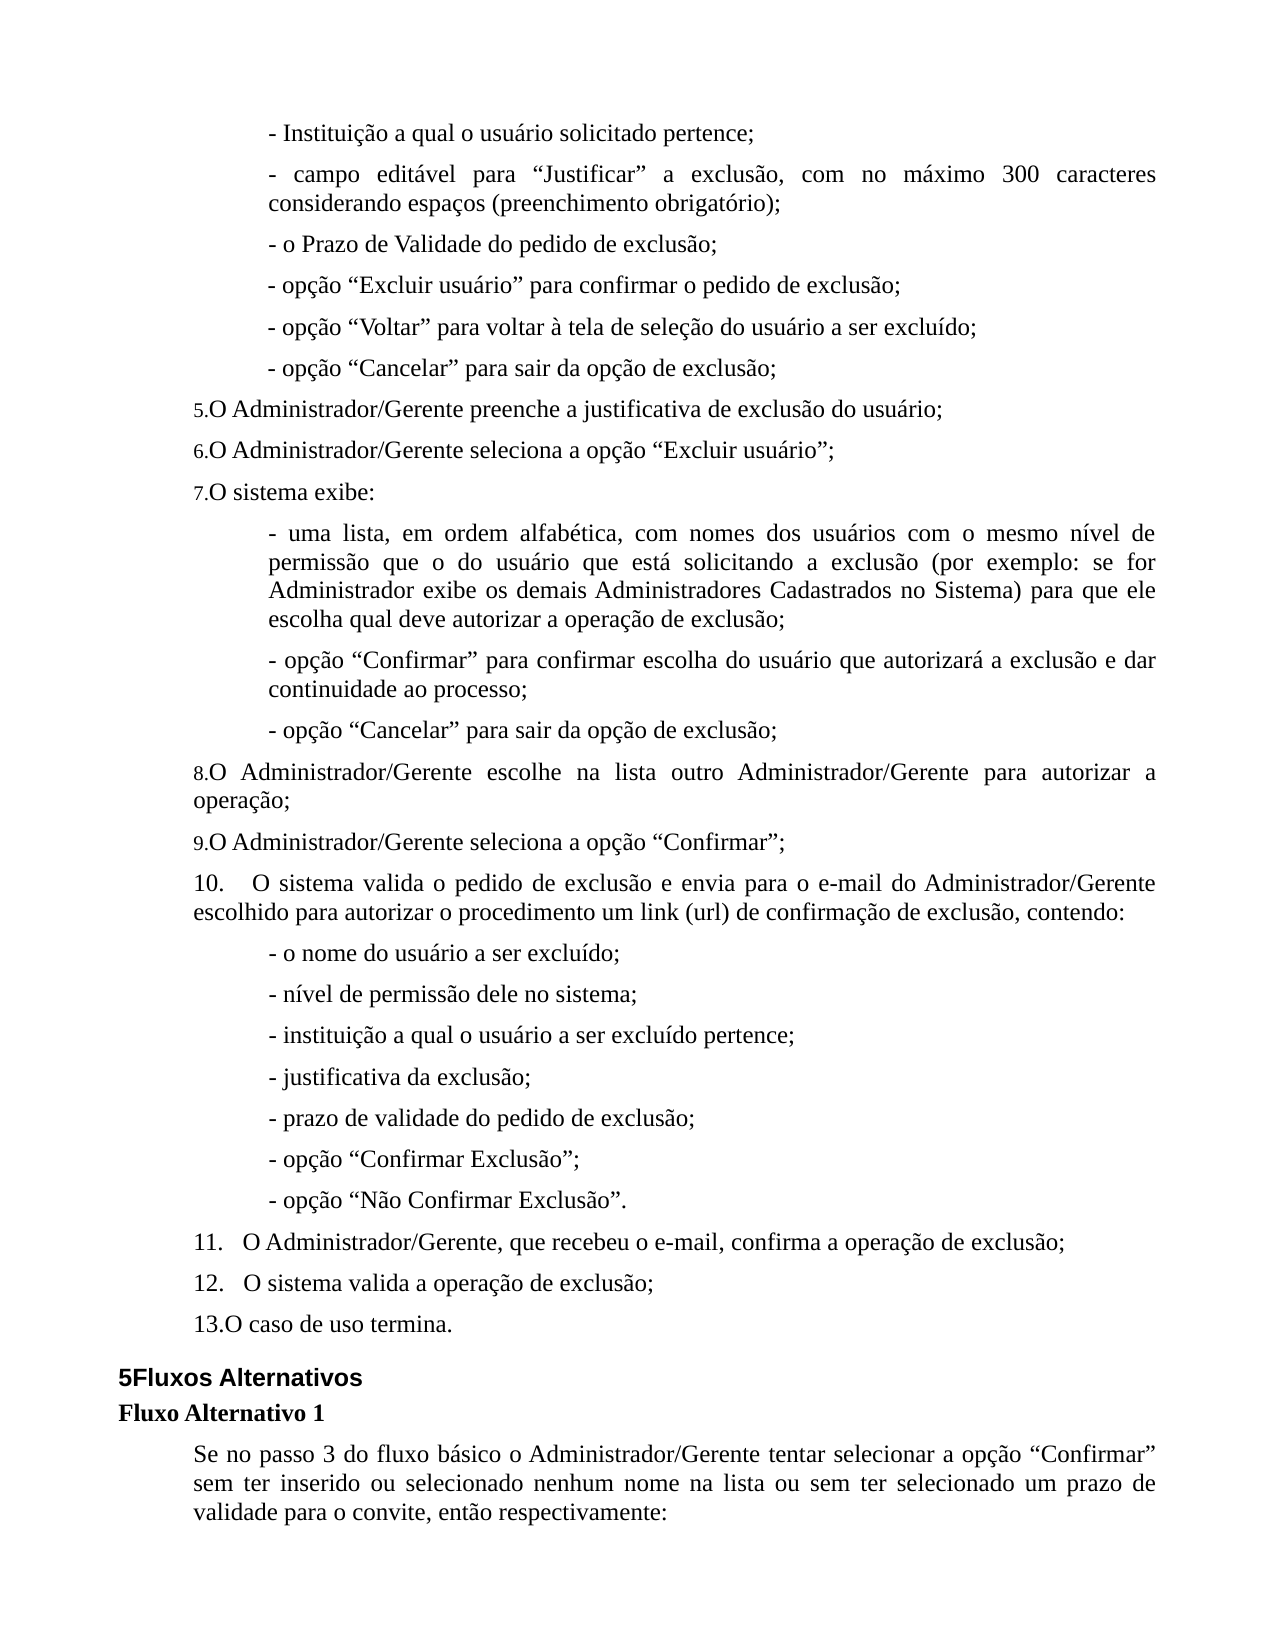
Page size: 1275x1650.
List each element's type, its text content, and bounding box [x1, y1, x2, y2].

text - Instituição a qual o usuário solicitado pertence; [268, 118, 1157, 147]
text - instituição a qual o usuário a ser excluído pertence; [268, 1021, 1157, 1049]
text - o nome do usuário a ser excluído; [268, 938, 1157, 967]
text - campo editável para “Justificar” a exclusão, com no máximo 300 caracteres considerando espaços (preenchimento obrigatório); [268, 159, 1157, 217]
text - prazo de validade do pedido de exclusão; [268, 1103, 1157, 1132]
list O sistema valida a operação de exclusão; [193, 1268, 1157, 1297]
text - opção “Excluir usuário” para confirmar o pedido de exclusão; [267, 271, 1157, 299]
text - opção “Voltar” para voltar à tela de seleção do usuário a ser excluído; [267, 312, 1157, 341]
text - opção “Não Confirmar Exclusão”. [268, 1186, 1157, 1214]
list O sistema exibe: [193, 477, 1157, 506]
text Se no passo 3 do fluxo básico o Administrador/Gerente tentar selecionar a opção “Confirmar” sem ter inserido ou selecionado nenhum nome na lista ou sem ter selecionado um prazo de validade para o convite, então respectivamente: [193, 1439, 1157, 1526]
text - justificativa da exclusão; [268, 1062, 1157, 1091]
list O Administrador/Gerente seleciona a opção “Confirmar”; [193, 827, 1157, 856]
text - opção “Cancelar” para sair da opção de exclusão; [118, 716, 1157, 744]
list O Administrador/Gerente seleciona a opção “Excluir usuário”; [193, 436, 1157, 464]
list O Administrador/Gerente escolhe na lista outro Administrador/Gerente para autorizar a operação; [193, 757, 1157, 814]
list O caso de uso termina. [193, 1309, 1157, 1338]
text - nível de permissão dele no sistema; [268, 979, 1157, 1008]
list O Administrador/Gerente preenche a justificativa de exclusão do usuário; [193, 394, 1157, 423]
list O Administrador/Gerente, que recebeu o e-mail, confirma a operação de exclusão; [193, 1227, 1157, 1256]
text Fluxo Alternativo 1 [118, 1398, 1157, 1427]
text - opção “Confirmar” para confirmar escolha do usuário que autorizará a exclusão e dar continuidade ao processo; [268, 646, 1157, 703]
text - o Prazo de Validade do pedido de exclusão; [268, 229, 1157, 258]
subtitle Fluxos Alternativos [118, 1363, 1157, 1392]
text - uma lista, em ordem alfabética, com nomes dos usuários com o mesmo nível de permissão que o do usuário que está solicitando a exclusão (por exemplo: se for Administrador exibe os demais Administradores Cadastrados no Sistema) para que ele escolha qual deve autorizar a operação de exclusão; [268, 518, 1157, 633]
text - opção “Cancelar” para sair da opção de exclusão; [267, 353, 1157, 382]
list O sistema valida o pedido de exclusão e envia para o e-mail do Administrador/Gerente escolhido para autorizar o procedimento um link (url) de confirmação de exclusão, contendo: [193, 868, 1157, 926]
text - opção “Confirmar Exclusão”; [268, 1144, 1157, 1173]
